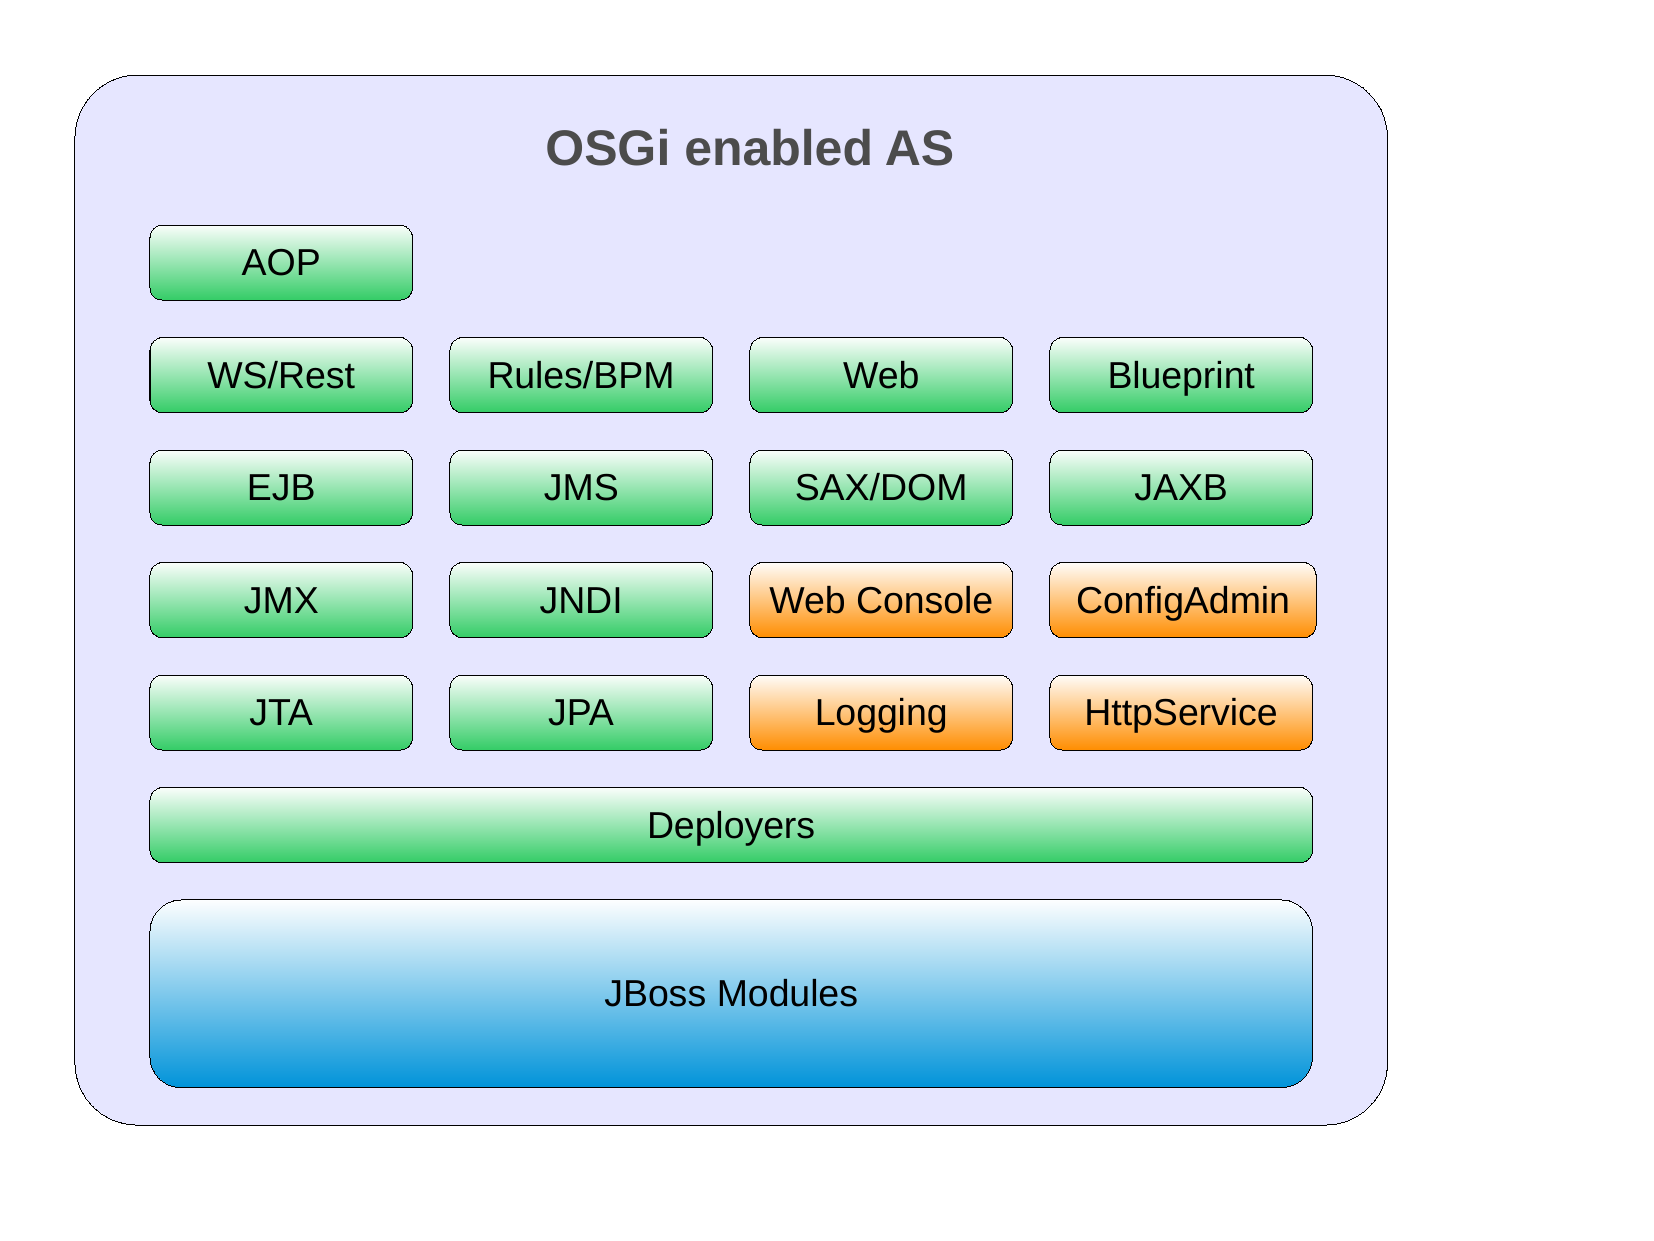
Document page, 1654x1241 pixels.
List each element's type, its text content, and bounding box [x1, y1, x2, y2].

text_box JMX [149, 562, 413, 638]
text_box Logging [749, 675, 1013, 751]
text_box Rules/BPM [449, 337, 713, 413]
text_box Deployers [149, 787, 1313, 863]
text_box WS/Rest [150, 337, 413, 413]
text_box JTA [149, 675, 413, 751]
text_box EJB [149, 450, 413, 526]
text_box Web Console [749, 562, 1013, 638]
text_box ConfigAdmin [1049, 562, 1317, 638]
text_box AOP [149, 225, 413, 301]
text_box JAXB [1049, 450, 1313, 526]
text_box Web [749, 337, 1013, 413]
text_box JBoss Modules [149, 899, 1313, 1088]
text_box Blueprint [1049, 337, 1313, 413]
text_box JPA [449, 675, 713, 751]
text_box JMS [449, 450, 713, 526]
text_box HttpService [1049, 675, 1313, 751]
text_box [74, 75, 1388, 1126]
text_box SAX/DOM [749, 450, 1013, 526]
text_box JNDI [449, 562, 713, 638]
text_box OSGi enabled AS [412, 112, 1088, 184]
